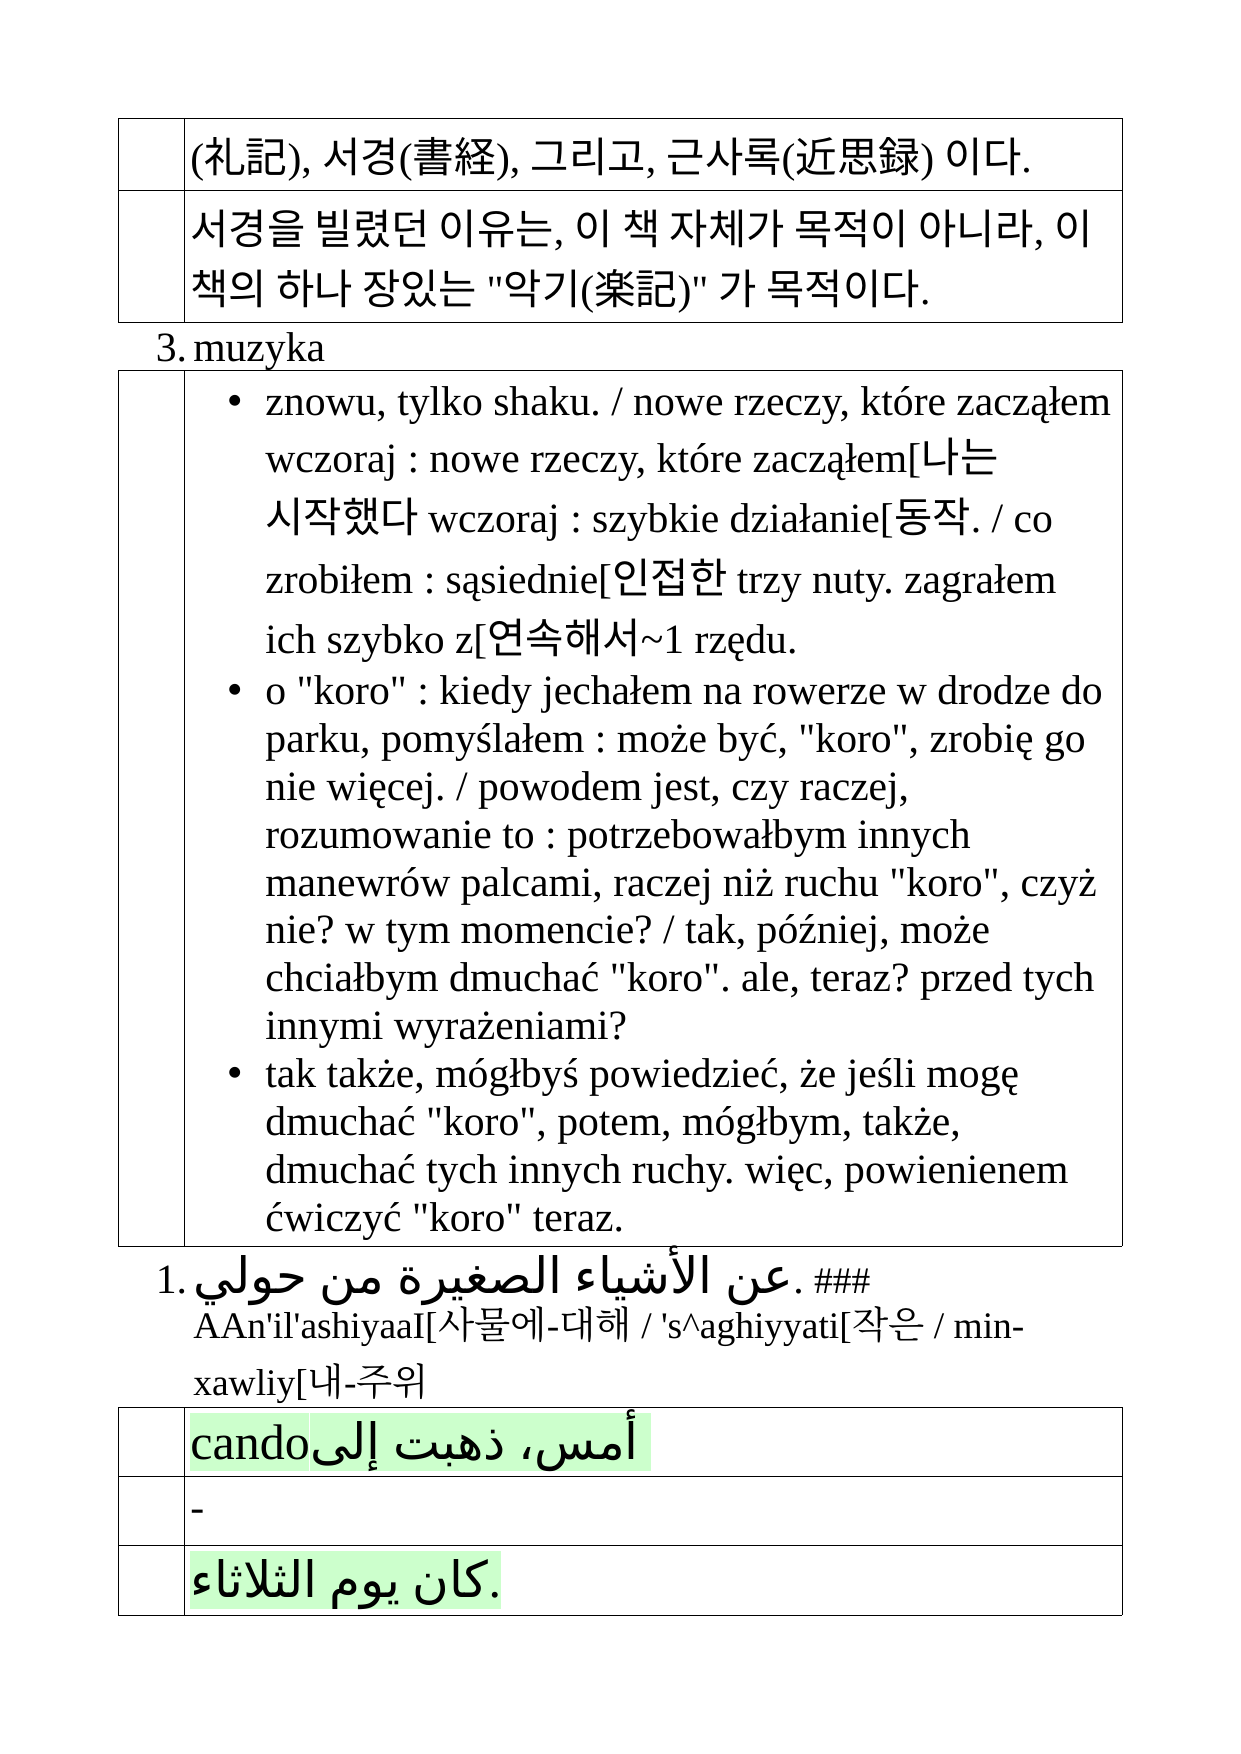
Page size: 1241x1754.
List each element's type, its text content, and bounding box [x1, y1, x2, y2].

table_header candoأمس، ذهبت إلى [185, 1408, 1122, 1476]
table_cell [119, 1546, 184, 1614]
table_cell كان يوم الثلاثاء. [185, 1546, 1122, 1614]
table_header [119, 371, 184, 1246]
table_header znowu, tylko shaku. / nowe rzeczy, które zacząłem wczoraj : nowe rzeczy, które zacząłem[나는 시작했다 wczoraj : szybkie działanie[동작. / co zrobiłem : sąsiednie[인접한 trzy nuty. zagrałem ich szybko z[연속해서~1 rzędu. o "koro" : kiedy jechałem na rowerze w drodze do parku, pomyślałem : może być, "koro", zrobię go nie więcej. / powodem jest, czy raczej, rozumowanie to : potrzebowałbym innych manewrów palcami, raczej niż ruchu "koro", czyż nie? w tym momencie? / tak, później, może chciałbym dmuchać "koro". ale, teraz? przed tych innymi wyrażeniami? tak także, mógłbyś powiedzieć, że jeśli mogę dmuchać "koro", potem, mógłbym, także, dmuchać tych innych ruchy. więc, powienienem ćwiczyć "koro" teraz. [185, 371, 1122, 1246]
list muzyka [156, 323, 1122, 370]
table_cell [119, 1477, 184, 1545]
list عن الأشياء الصغيرة من حولي. ### AAn'il'ashiyaaI[사물에-대해 / 's^aghiyyati[작은 / min-xawliy[내-주위 [156, 1247, 1122, 1407]
table_header (礼記), 서경(書経), 그리고, 근사록(近思録) 이다. [185, 119, 1122, 190]
table_cell - [185, 1477, 1122, 1545]
table_header [119, 119, 184, 190]
table_cell [119, 191, 184, 322]
table_header [119, 1408, 184, 1476]
table_cell 서경을 빌렸던 이유는, 이 책 자체가 목적이 아니라, 이 책의 하나 장있는 "악기(楽記)" 가 목적이다. [185, 191, 1122, 322]
